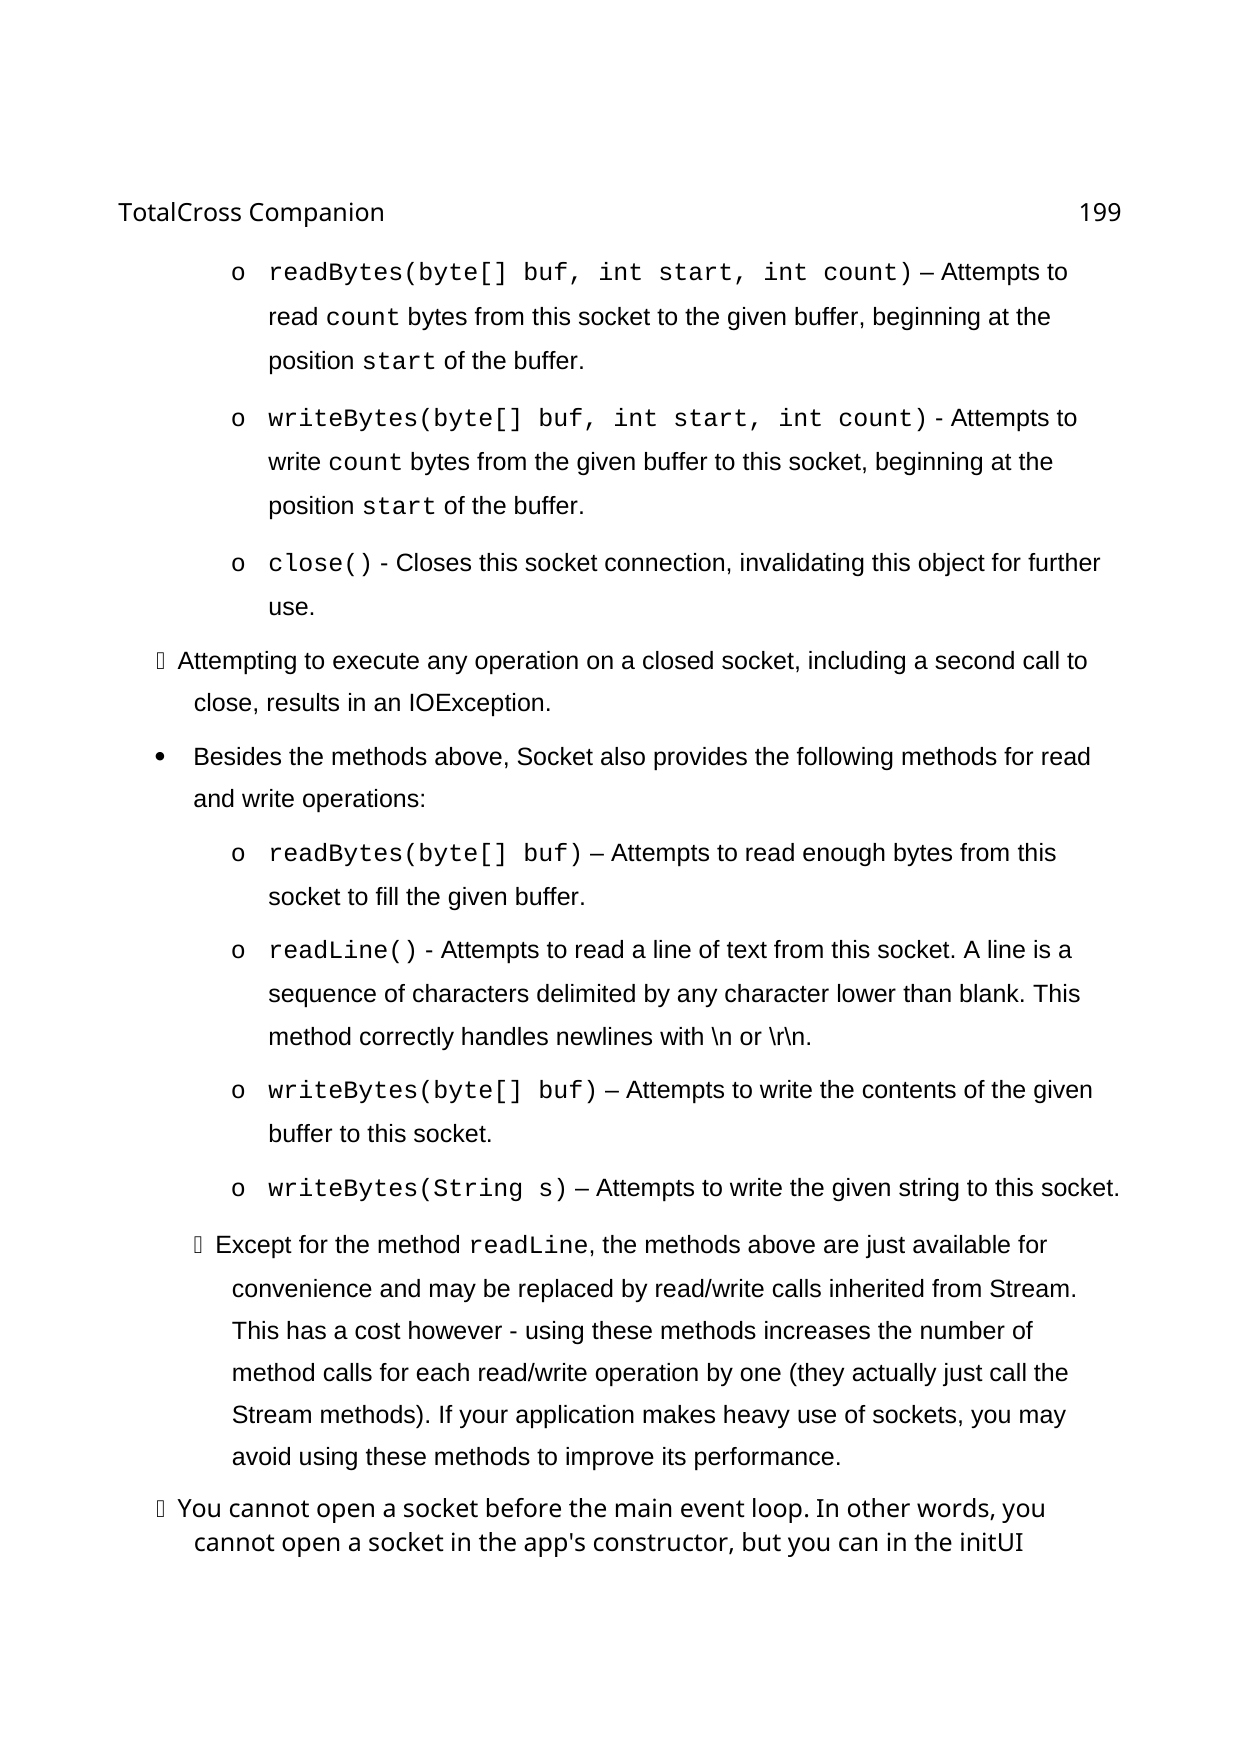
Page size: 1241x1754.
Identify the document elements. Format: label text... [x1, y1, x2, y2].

list Besides the methods above, Socket also provides the following methods for read and write operations: [156, 743, 1122, 813]
list writeBytes(byte[] buf, int start, int count) - Attempts to write count bytes from the given buffer to this socket, beginning at the position start of the buffer. [231, 404, 1122, 522]
list writeBytes(String s) – Attempts to write the given string to this socket. [231, 1174, 1122, 1204]
list writeBytes(byte[] buf) – Attempts to write the contents of the given buffer to this socket. [231, 1076, 1122, 1148]
list Attempting to execute any operation on a closed socket, including a second call to close, results in an IOException. [156, 647, 1122, 717]
list readBytes(byte[] buf, int start, int count) – Attempts to read count bytes from this socket to the given buffer, beginning at the position start of the buffer. [231, 258, 1122, 377]
list readLine() - Attempts to read a line of text from this socket. A line is a sequence of characters delimited by any character lower than blank. This method correctly handles newlines with \n or \r\n. [231, 936, 1122, 1050]
list readBytes(byte[] buf) – Attempts to read enough bytes from this socket to fill the given buffer. [231, 839, 1122, 911]
list Except for the method readLine, the methods above are just available for convenience and may be replaced by read/write calls inherited from Stream. This has a cost however - using these methods increases the number of method calls for each read/write operation by one (they actually just call the Stream methods). If your application makes heavy use of sockets, you may avoid using these methods to improve its performance. [194, 1231, 1122, 1471]
list close() - Closes this socket connection, invalidating this object for further use. [231, 549, 1122, 621]
list You cannot open a socket before the main event loop. In other words, you cannot open a socket in the app's constructor, but you can in the initUI [156, 1491, 1122, 1559]
